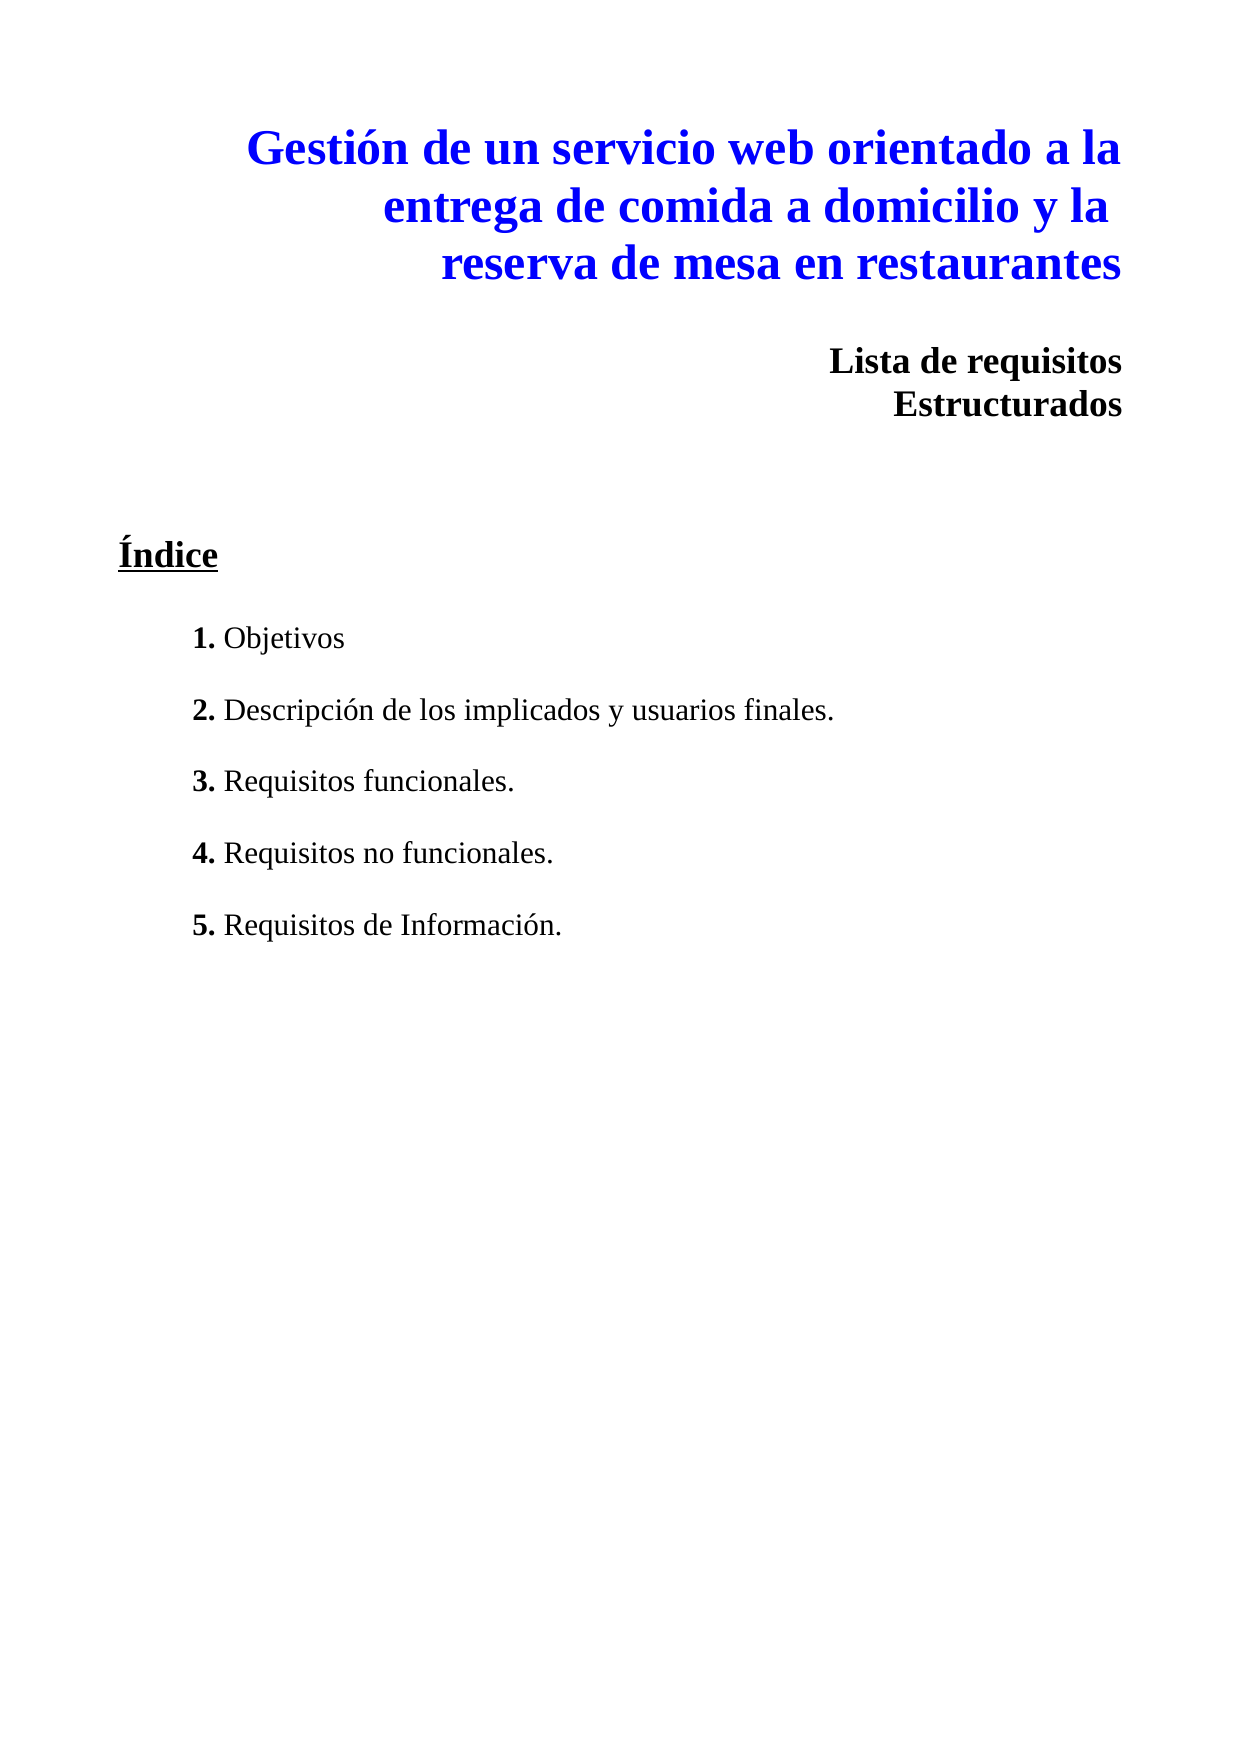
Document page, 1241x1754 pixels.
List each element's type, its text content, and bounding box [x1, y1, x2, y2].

text 1. Objetivos [118, 619, 1122, 655]
text Índice [118, 533, 1122, 576]
text entrega de comida a domicilio y la [118, 176, 1122, 233]
text 5. Requisitos de Información. [118, 906, 1122, 942]
text reserva de mesa en restaurantes [118, 233, 1122, 291]
text Lista de requisitos [118, 338, 1122, 382]
text 4. Requisitos no funcionales. [118, 834, 1122, 870]
text 2. Descripción de los implicados y usuarios finales. [118, 691, 1122, 727]
text Estructurados [118, 382, 1122, 425]
text 3. Requisitos funcionales. [118, 763, 1122, 798]
text Gestión de un servicio web orientado a la [118, 118, 1122, 176]
